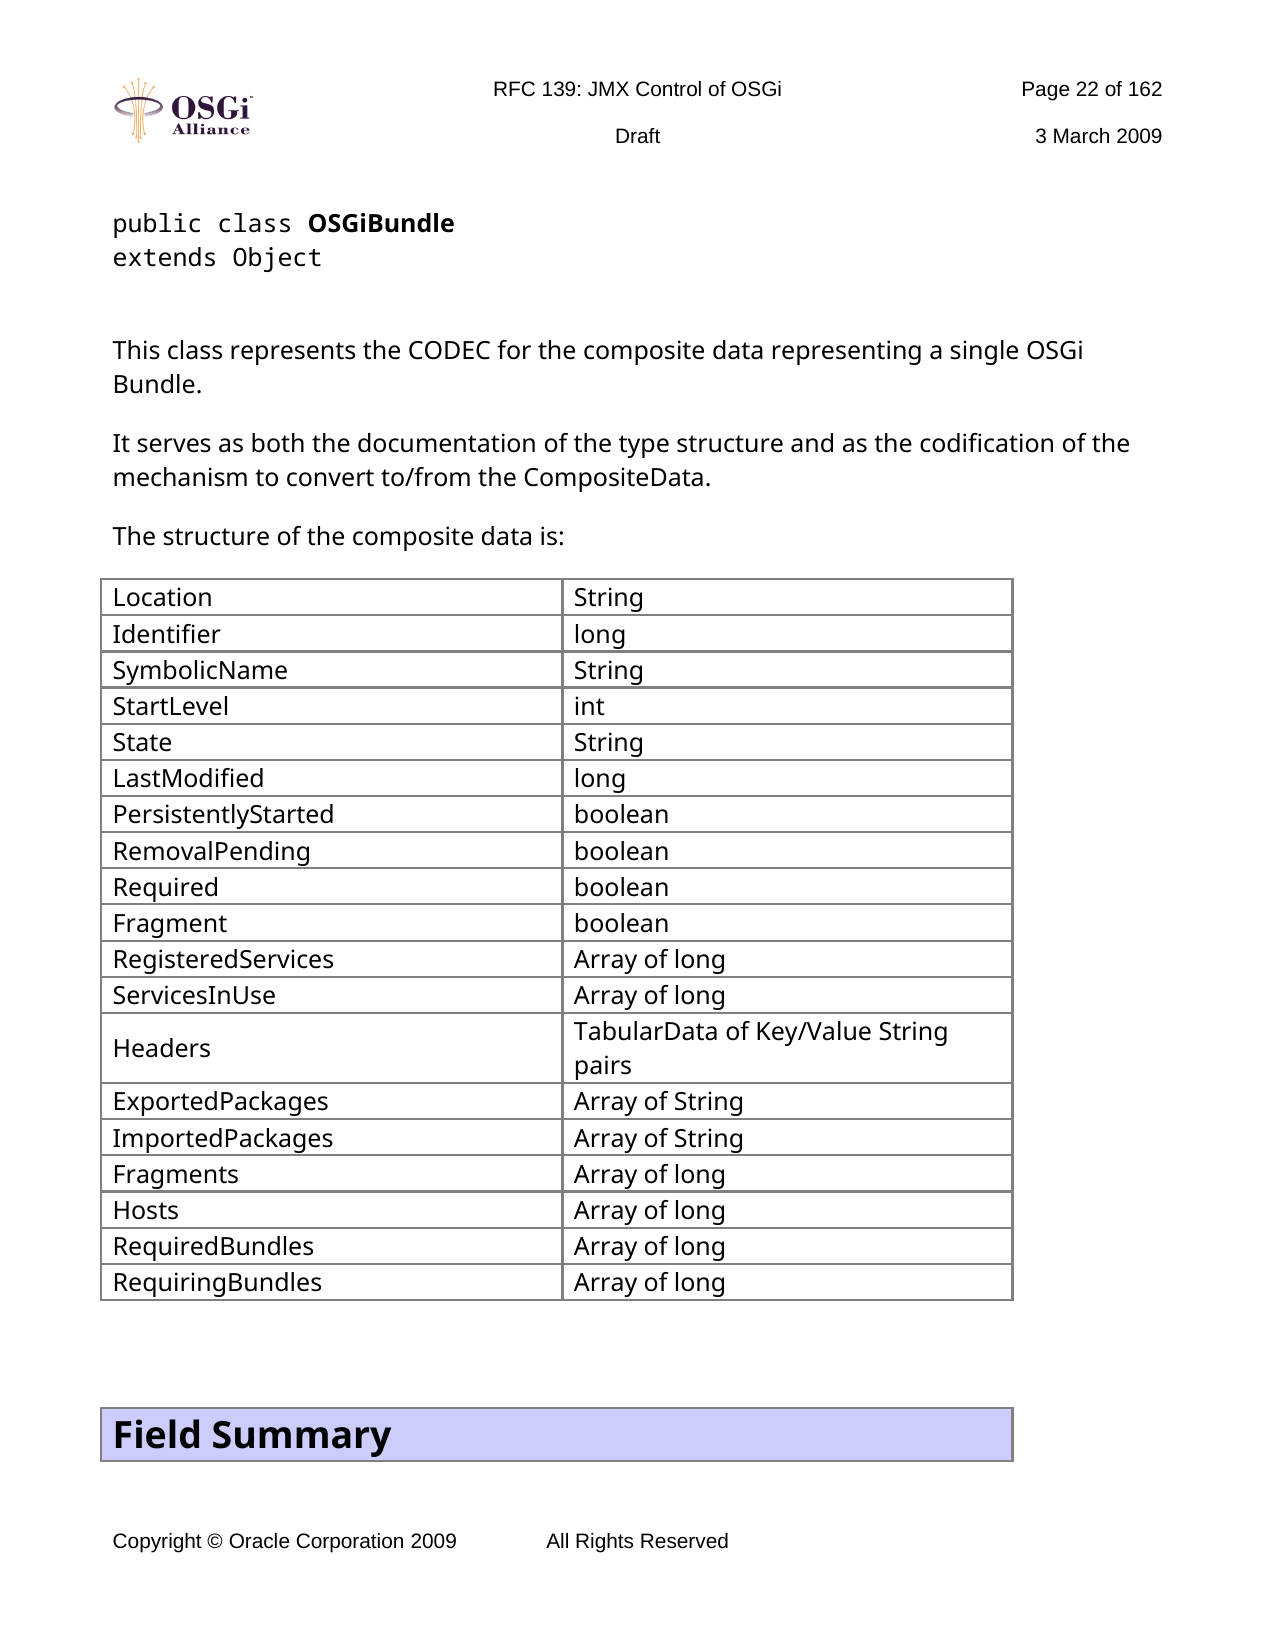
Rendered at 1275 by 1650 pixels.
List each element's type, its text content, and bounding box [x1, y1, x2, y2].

table_header String [564, 580, 1011, 614]
table_cell ServicesInUse [102, 978, 561, 1012]
table_cell boolean [564, 833, 1011, 867]
table_cell RemovalPending [102, 833, 561, 867]
picture [114, 78, 254, 143]
table_cell Required [102, 869, 561, 903]
table_cell StartLevel [102, 689, 561, 723]
table_cell RequiredBundles [102, 1229, 561, 1263]
table_cell Array of long [564, 942, 1011, 976]
table_cell Array of String [564, 1084, 1011, 1118]
table_cell ExportedPackages [102, 1084, 561, 1118]
table_cell Array of String [564, 1120, 1011, 1154]
table_cell Headers [102, 1014, 561, 1082]
table_cell Fragments [102, 1156, 561, 1190]
table_cell long [564, 761, 1011, 795]
text It serves as both the documentation of the type structure and as the codification of the mechanism to convert to/from the CompositeData. [112, 426, 1162, 494]
table_cell String [564, 653, 1011, 686]
table_cell LastModified [102, 761, 561, 795]
text The structure of the composite data is: [112, 519, 1162, 553]
table_cell Array of long [564, 1156, 1011, 1190]
table_cell boolean [564, 905, 1011, 939]
table_cell long [564, 616, 1011, 650]
table_cell RequiringBundles [102, 1265, 561, 1299]
table_cell SymbolicName [102, 653, 561, 686]
table_cell int [564, 689, 1011, 723]
table_cell Hosts [102, 1193, 561, 1227]
table_cell PersistentlyStarted [102, 797, 561, 831]
table_cell Array of long [564, 1265, 1011, 1299]
table_cell Fragment [102, 905, 561, 939]
text public class OSGiBundle [112, 206, 1162, 239]
table_cell boolean [564, 869, 1011, 903]
text extends Object [112, 239, 1162, 274]
table_header Field Summary [102, 1409, 1011, 1460]
table_cell boolean [564, 797, 1011, 831]
table_cell Array of long [564, 1229, 1011, 1263]
table_cell State [102, 725, 561, 759]
table_cell TabularData of Key/Value String pairs [564, 1014, 1011, 1082]
table_cell String [564, 725, 1011, 759]
table_cell Array of long [564, 978, 1011, 1012]
table_cell ImportedPackages [102, 1120, 561, 1154]
table_header Location [102, 580, 561, 614]
table_cell Identifier [102, 616, 561, 650]
table_cell Array of long [564, 1193, 1011, 1227]
table_cell RegisteredServices [102, 942, 561, 976]
text This class represents the CODEC for the composite data representing a single OSGi Bundle. [112, 333, 1162, 401]
